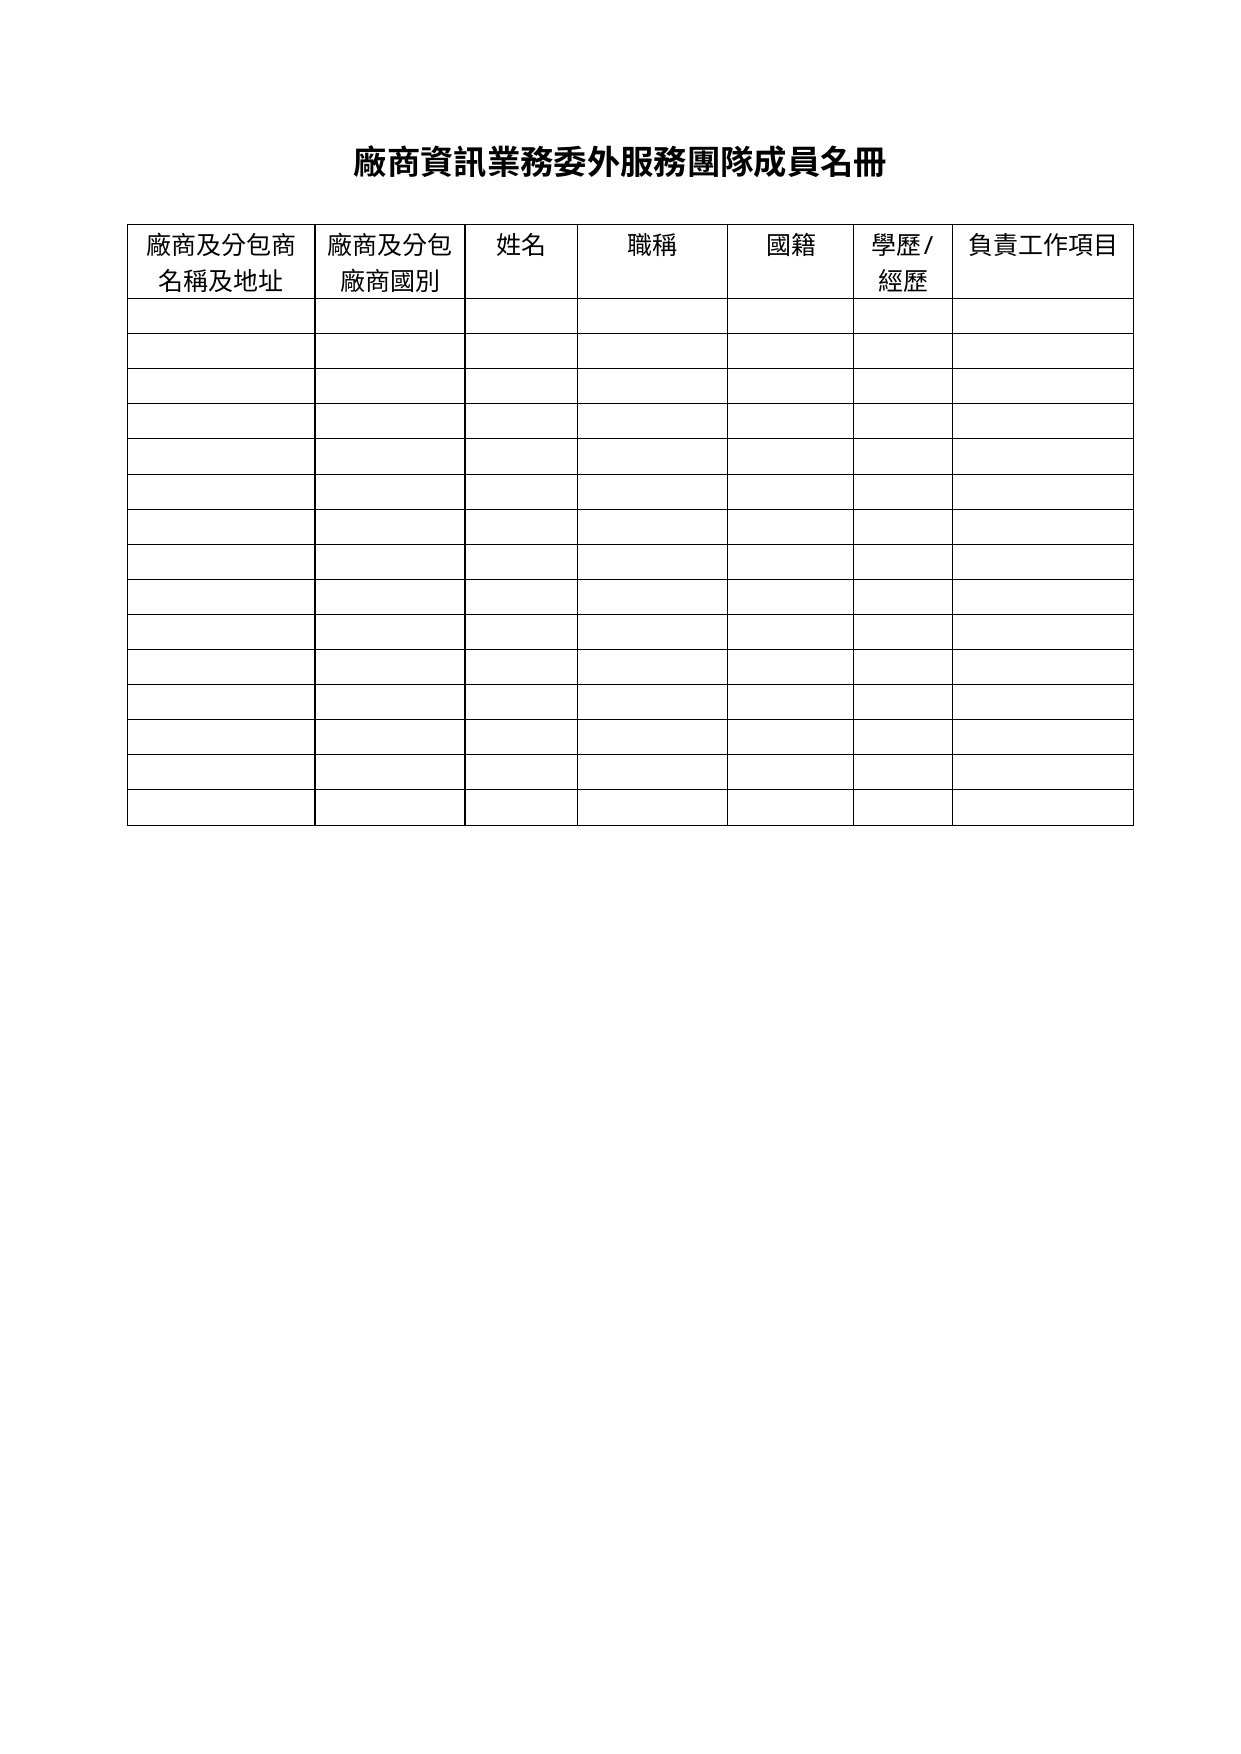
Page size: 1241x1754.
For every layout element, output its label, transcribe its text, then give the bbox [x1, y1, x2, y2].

table_cell [728, 615, 853, 649]
table_cell [578, 369, 727, 403]
table_cell [316, 685, 464, 719]
table_cell [953, 439, 1133, 473]
table_cell [128, 720, 314, 754]
table_cell [953, 720, 1133, 754]
table_cell [578, 334, 727, 368]
table_cell [854, 755, 952, 789]
table_cell [316, 755, 464, 789]
table_header 負責工作項目 [953, 225, 1133, 298]
table_cell [128, 404, 314, 438]
subtitle 廠商資訊業務委外服務團隊成員名冊 [130, 122, 1110, 184]
table_cell [854, 615, 952, 649]
table_cell [728, 790, 853, 824]
table_cell [728, 475, 853, 508]
table_cell [466, 615, 577, 649]
table_cell [466, 580, 577, 614]
table_cell [128, 510, 314, 544]
table_cell [316, 790, 464, 824]
table_cell [128, 545, 314, 579]
table_header 廠商及分包廠商國別 [316, 225, 464, 298]
table_cell [316, 580, 464, 614]
table_cell [953, 755, 1133, 789]
table_cell [728, 650, 853, 684]
table_cell [728, 404, 853, 438]
table_header 職稱 [578, 225, 727, 298]
table_cell [578, 790, 727, 824]
table_cell [466, 755, 577, 789]
table_cell [316, 404, 464, 438]
table_cell [953, 790, 1133, 824]
table_cell [953, 545, 1133, 579]
table_cell [466, 545, 577, 579]
table_cell [953, 615, 1133, 649]
table_cell [953, 334, 1133, 368]
table_cell [854, 545, 952, 579]
table_cell [728, 580, 853, 614]
table_cell [578, 685, 727, 719]
table_header 廠商及分包商名稱及地址 [128, 225, 314, 298]
table_cell [728, 334, 853, 368]
table_cell [854, 650, 952, 684]
table_cell [854, 510, 952, 544]
table_cell [128, 755, 314, 789]
table_cell [728, 439, 853, 473]
table_cell [578, 404, 727, 438]
table_cell [466, 299, 577, 333]
table_cell [578, 299, 727, 333]
table_cell [578, 720, 727, 754]
table_cell [728, 545, 853, 579]
table_cell [578, 615, 727, 649]
table_cell [578, 580, 727, 614]
table_cell [466, 685, 577, 719]
table_cell [316, 545, 464, 579]
table_cell [728, 755, 853, 789]
table_cell [854, 334, 952, 368]
table_cell [128, 439, 314, 473]
table_cell [953, 510, 1133, 544]
table_header 姓名 [466, 225, 577, 298]
table_cell [953, 369, 1133, 403]
table_cell [316, 720, 464, 754]
table_cell [128, 475, 314, 508]
table_cell [854, 404, 952, 438]
table_cell [128, 650, 314, 684]
table_cell [128, 369, 314, 403]
table_cell [578, 650, 727, 684]
table_cell [578, 439, 727, 473]
table_cell [128, 580, 314, 614]
table_cell [316, 615, 464, 649]
table_header 國籍 [728, 225, 853, 298]
table_cell [128, 790, 314, 824]
table_cell [466, 790, 577, 824]
table_cell [953, 475, 1133, 508]
table_cell [466, 439, 577, 473]
table_cell [854, 369, 952, 403]
table_cell [128, 334, 314, 368]
table_cell [728, 720, 853, 754]
table_cell [128, 615, 314, 649]
table_cell [953, 404, 1133, 438]
table_cell [854, 790, 952, 824]
table_cell [578, 475, 727, 508]
table_cell [854, 720, 952, 754]
table_cell [854, 685, 952, 719]
table_cell [854, 299, 952, 333]
table_header 學歷/經歷 [854, 225, 952, 298]
table_cell [316, 650, 464, 684]
table_cell [316, 475, 464, 508]
table_cell [466, 475, 577, 508]
table_cell [316, 299, 464, 333]
table_cell [466, 334, 577, 368]
table_cell [578, 755, 727, 789]
table_cell [466, 404, 577, 438]
table_cell [578, 545, 727, 579]
table_cell [728, 299, 853, 333]
table_cell [316, 334, 464, 368]
table_cell [128, 299, 314, 333]
table_cell [728, 369, 853, 403]
table_cell [953, 685, 1133, 719]
table_cell [316, 369, 464, 403]
table_cell [466, 510, 577, 544]
table_cell [854, 475, 952, 508]
table_cell [854, 580, 952, 614]
table_cell [316, 439, 464, 473]
table_cell [128, 685, 314, 719]
table_cell [854, 439, 952, 473]
table_cell [728, 685, 853, 719]
table_cell [728, 510, 853, 544]
table_cell [953, 580, 1133, 614]
table_cell [578, 510, 727, 544]
table_cell [953, 299, 1133, 333]
table_cell [466, 369, 577, 403]
table_cell [953, 650, 1133, 684]
table_cell [316, 510, 464, 544]
table_cell [466, 650, 577, 684]
table_cell [466, 720, 577, 754]
